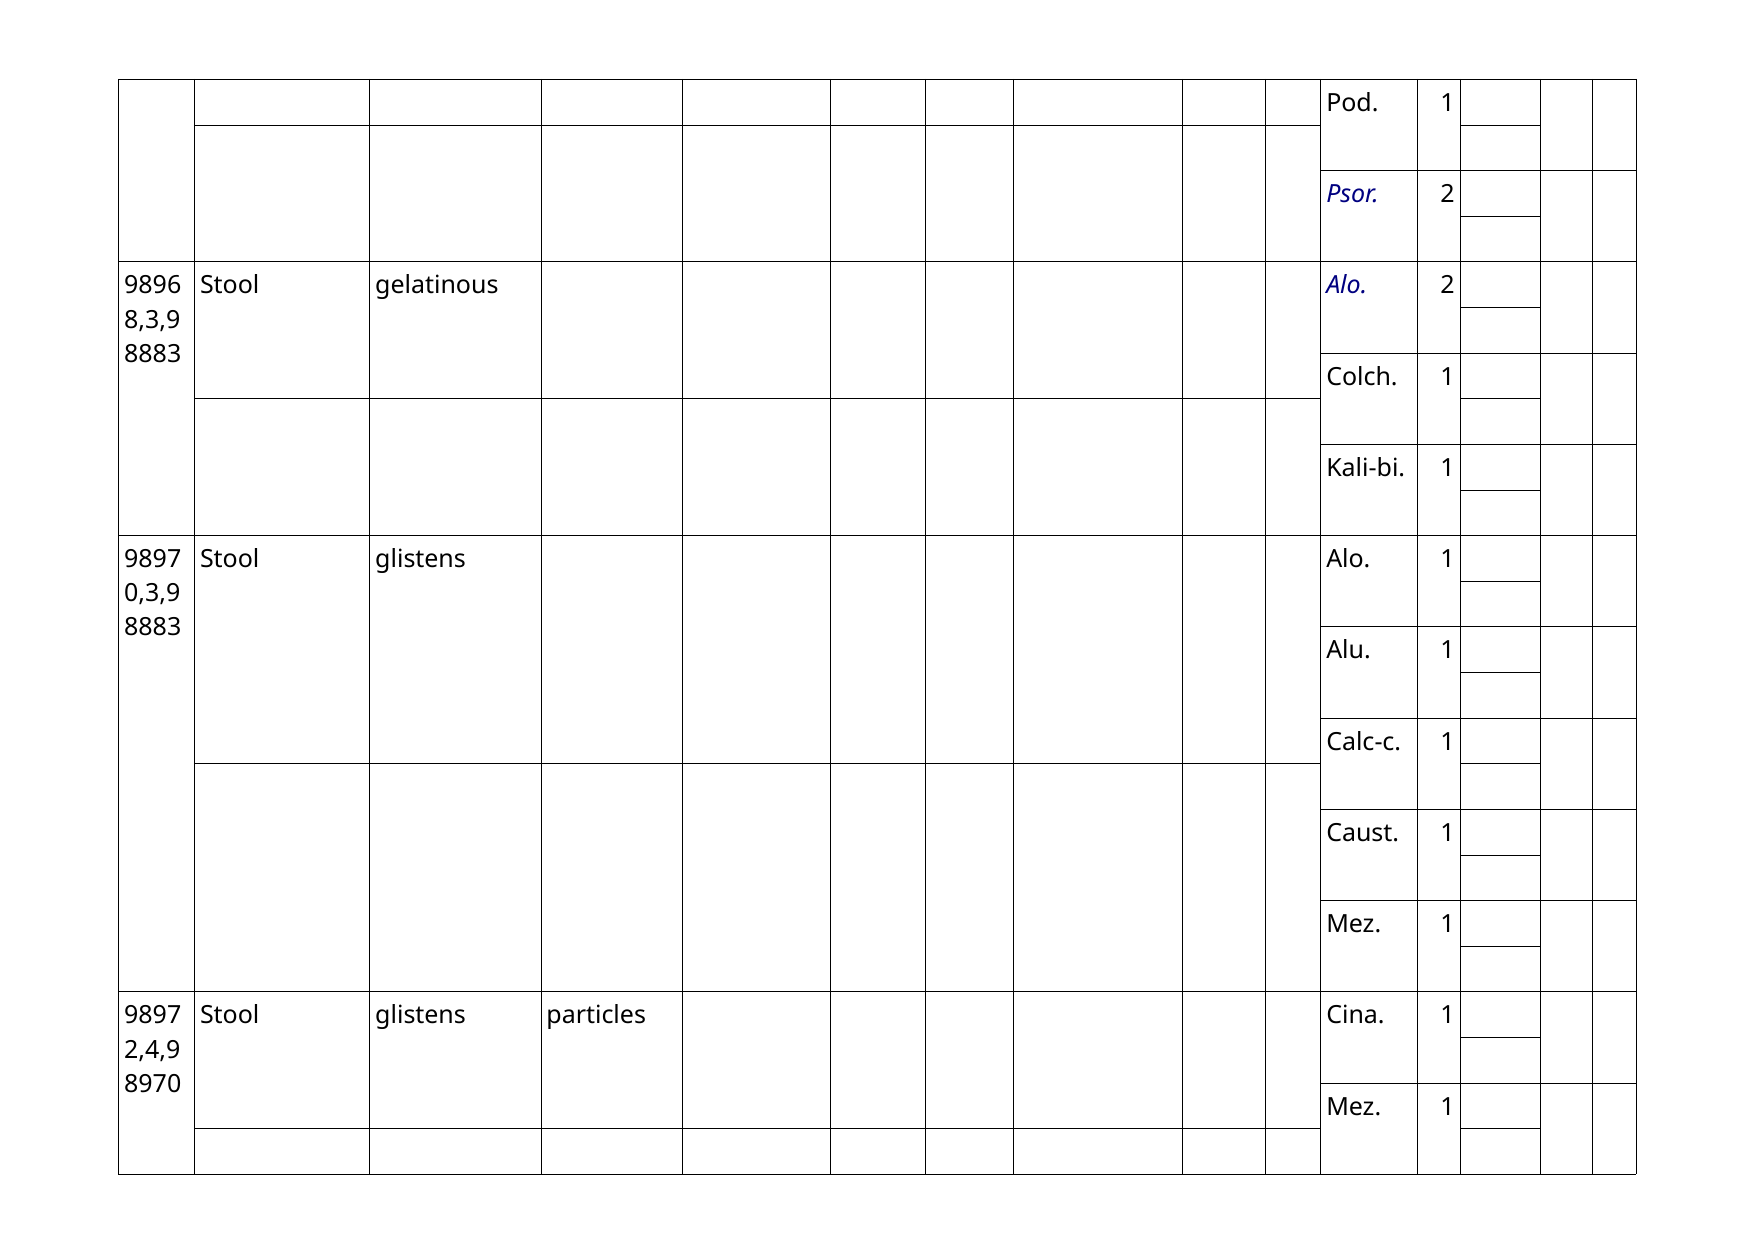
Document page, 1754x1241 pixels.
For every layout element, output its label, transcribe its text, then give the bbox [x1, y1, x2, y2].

table_cell [1266, 399, 1320, 535]
table_cell Mez. [1321, 1084, 1417, 1174]
table_cell [1593, 627, 1636, 718]
table_cell 2 [1418, 262, 1460, 353]
table_cell [831, 764, 925, 991]
table_cell [1461, 1038, 1540, 1083]
table_cell [926, 80, 1013, 124]
table_cell [1183, 764, 1265, 991]
table_cell [1461, 719, 1540, 763]
table_cell [683, 1129, 830, 1174]
table_cell Alu. [1321, 627, 1417, 718]
table_cell 1 [1418, 536, 1460, 626]
table_cell [1461, 901, 1540, 946]
table_cell [542, 80, 682, 124]
table_cell 1 [1418, 810, 1460, 900]
table_cell [195, 764, 369, 991]
table_cell [1461, 171, 1540, 216]
table_cell [926, 764, 1013, 991]
table_cell Cina. [1321, 992, 1417, 1083]
table_cell 1 [1418, 719, 1460, 809]
table_cell 98970,3,98883 [119, 536, 194, 991]
table_cell Alo. [1321, 262, 1417, 353]
table_cell [370, 1129, 541, 1174]
table_cell glistens [370, 536, 541, 763]
table_cell [1461, 308, 1540, 353]
table_cell [926, 992, 1013, 1128]
table_cell [831, 536, 925, 763]
table_cell [1183, 1129, 1265, 1174]
table_cell [1541, 445, 1592, 535]
table_cell [683, 399, 830, 535]
table_cell [1461, 80, 1540, 124]
table_cell [683, 262, 830, 398]
table_cell [1266, 1129, 1320, 1174]
table_cell gelatinous [370, 262, 541, 398]
table_cell [1593, 719, 1636, 809]
table_cell [1461, 582, 1540, 626]
table_cell [370, 80, 541, 124]
table_cell Stool [195, 262, 369, 398]
table_cell [195, 80, 369, 124]
table_cell [1266, 262, 1320, 398]
table_cell [1593, 992, 1636, 1083]
table_cell [1541, 901, 1592, 991]
table_cell [1461, 1084, 1540, 1128]
table_cell Kali-bi. [1321, 445, 1417, 535]
table_cell [1541, 354, 1592, 444]
table_cell [1541, 1084, 1592, 1174]
table_cell [119, 80, 194, 261]
table_cell 1 [1418, 354, 1460, 444]
table_cell 1 [1418, 80, 1460, 170]
table_cell Calc-c. [1321, 719, 1417, 809]
table_cell [1541, 992, 1592, 1083]
table_cell [1461, 764, 1540, 809]
table_cell 2 [1418, 171, 1460, 261]
table_cell [1541, 810, 1592, 900]
table_cell [1014, 764, 1182, 991]
table_cell [1183, 399, 1265, 535]
table_cell [683, 80, 830, 124]
table_cell [1461, 1129, 1540, 1174]
table_cell [1014, 1129, 1182, 1174]
table_cell [831, 262, 925, 398]
table_cell 1 [1418, 992, 1460, 1083]
table_cell [1593, 80, 1636, 170]
table_cell [1541, 262, 1592, 353]
table_cell [542, 764, 682, 991]
table_cell Psor. [1321, 171, 1417, 261]
table_cell [1593, 536, 1636, 626]
table_cell [195, 399, 369, 535]
table_cell [926, 536, 1013, 763]
table_cell [1541, 80, 1592, 170]
table_cell Colch. [1321, 354, 1417, 444]
table_cell Alo. [1321, 536, 1417, 626]
table_cell [195, 1129, 369, 1174]
table_cell 98968,3,98883 [119, 262, 194, 535]
table_cell Stool [195, 992, 369, 1128]
table_cell [831, 992, 925, 1128]
table_cell [1461, 992, 1540, 1037]
table_cell [1014, 126, 1182, 261]
table_cell [1014, 262, 1182, 398]
table_cell [926, 262, 1013, 398]
table_cell [542, 1129, 682, 1174]
table_cell [1266, 764, 1320, 991]
table_cell 1 [1418, 445, 1460, 535]
table_cell [1461, 262, 1540, 307]
table_cell [1593, 354, 1636, 444]
table_cell [370, 126, 541, 261]
table_cell [1541, 171, 1592, 261]
table_cell [1014, 80, 1182, 124]
table_cell [1461, 491, 1540, 535]
table_cell [1461, 810, 1540, 854]
table_cell [831, 399, 925, 535]
table_cell Stool [195, 536, 369, 763]
table_cell [1183, 126, 1265, 261]
table_cell [1183, 80, 1265, 124]
table_cell 1 [1418, 627, 1460, 718]
table_cell [542, 126, 682, 261]
table_cell [542, 399, 682, 535]
table_cell [1461, 445, 1540, 489]
table_cell [1593, 810, 1636, 900]
table_cell [1541, 536, 1592, 626]
table_cell [1183, 536, 1265, 763]
table_cell [1593, 445, 1636, 535]
table_cell Mez. [1321, 901, 1417, 991]
table_cell [1014, 536, 1182, 763]
table_cell [1593, 262, 1636, 353]
table_cell [1593, 1084, 1636, 1174]
table_cell [1541, 627, 1592, 718]
table_cell [370, 399, 541, 535]
table_cell 1 [1418, 1084, 1460, 1174]
table_cell [1461, 399, 1540, 444]
table_cell 98972,4,98970 [119, 992, 194, 1174]
table_cell [1461, 947, 1540, 991]
table_cell [1461, 627, 1540, 672]
table_cell [1461, 354, 1540, 398]
table_cell [1183, 992, 1265, 1128]
table_cell Pod. [1321, 80, 1417, 170]
table_cell glistens [370, 992, 541, 1128]
table_cell [542, 262, 682, 398]
table_cell [1014, 992, 1182, 1128]
table_cell [1266, 992, 1320, 1128]
table_cell [1461, 217, 1540, 261]
table_cell [1461, 126, 1540, 170]
table_cell [195, 126, 369, 261]
table_cell [1183, 262, 1265, 398]
table_cell [542, 536, 682, 763]
table_cell particles [542, 992, 682, 1128]
table_cell [926, 126, 1013, 261]
table_cell [1266, 536, 1320, 763]
table_cell [926, 399, 1013, 535]
table_cell [683, 536, 830, 763]
table_cell Caust. [1321, 810, 1417, 900]
table_cell [683, 126, 830, 261]
table_cell [1541, 719, 1592, 809]
table_cell [1593, 901, 1636, 991]
table_cell [831, 1129, 925, 1174]
table_cell [370, 764, 541, 991]
table_cell [1593, 171, 1636, 261]
table_cell [1014, 399, 1182, 535]
table_cell [1461, 536, 1540, 581]
table_cell 1 [1418, 901, 1460, 991]
table_cell [1461, 856, 1540, 900]
table_cell [831, 126, 925, 261]
table_cell [831, 80, 925, 124]
table_cell [683, 764, 830, 991]
table_cell [1461, 673, 1540, 718]
table_cell [1266, 126, 1320, 261]
table_cell [926, 1129, 1013, 1174]
table_cell [1266, 80, 1320, 124]
table_cell [683, 992, 830, 1128]
